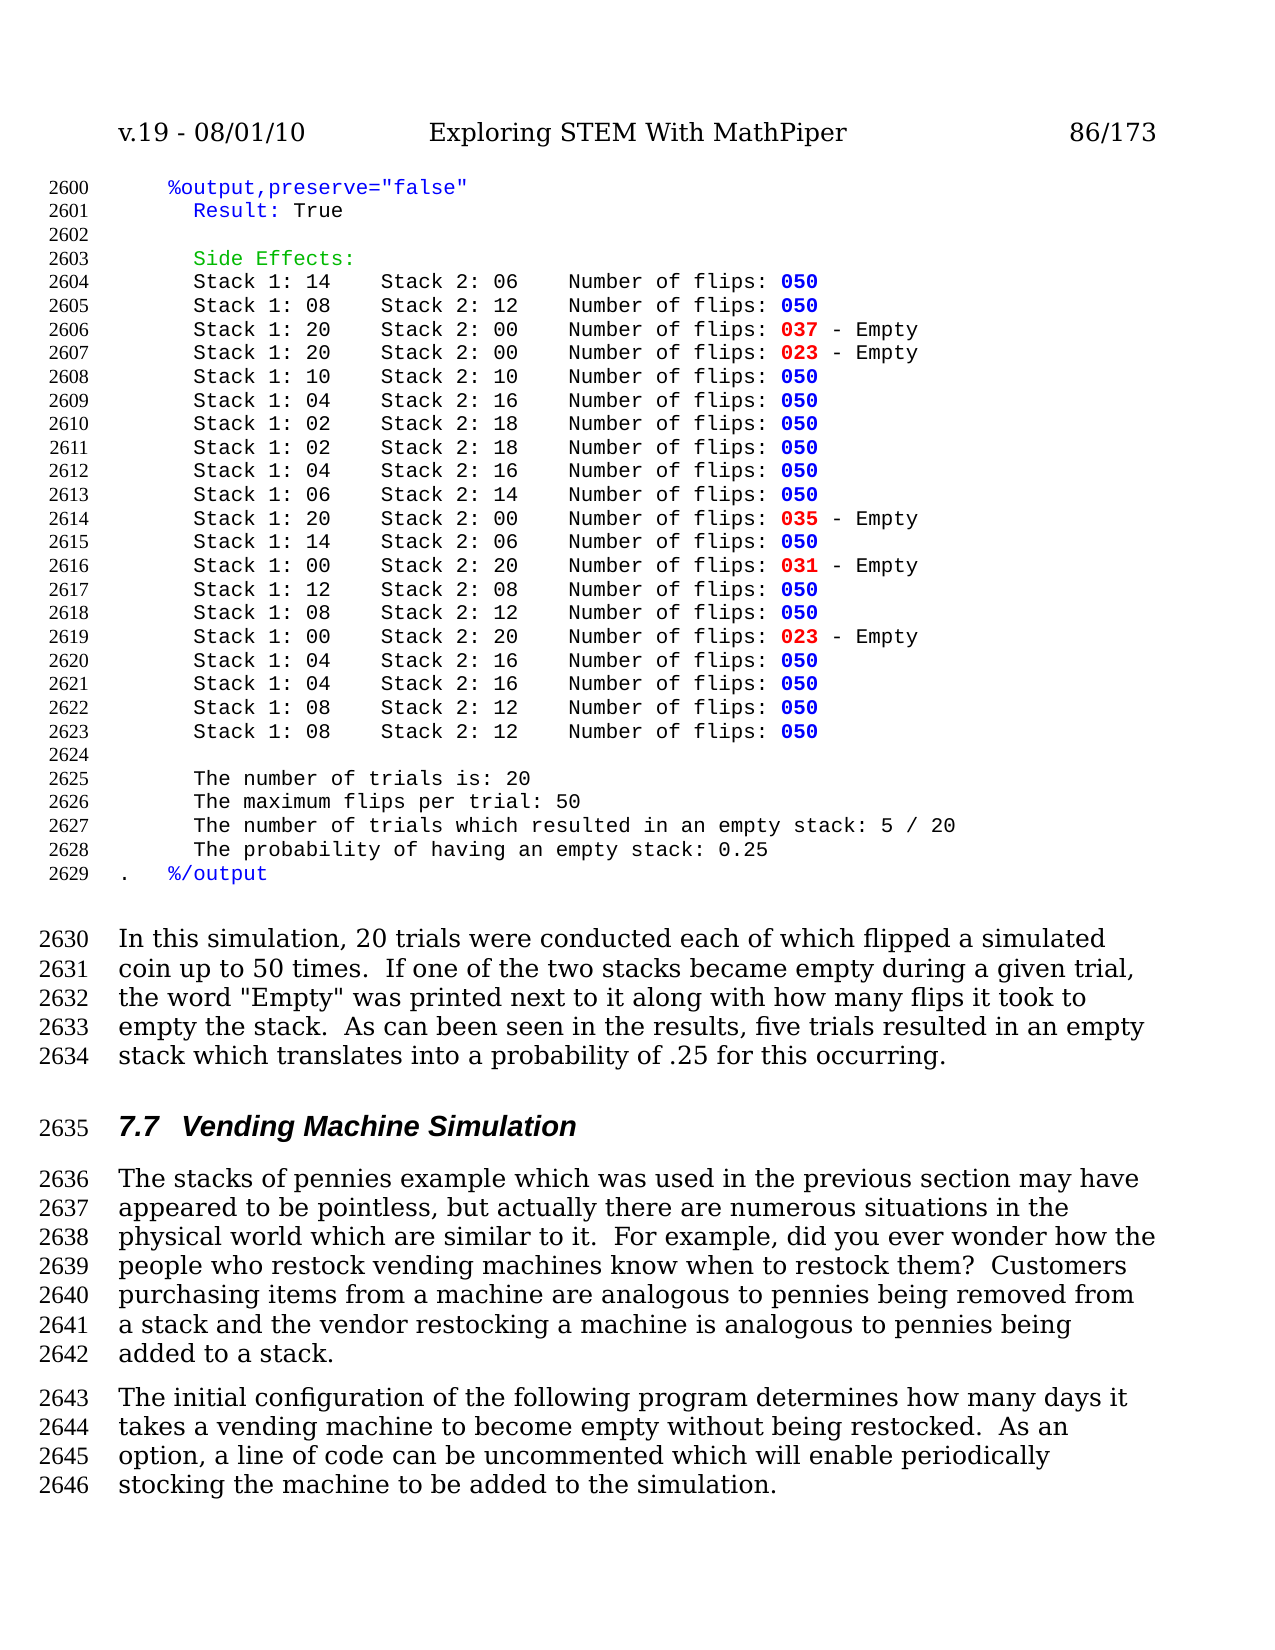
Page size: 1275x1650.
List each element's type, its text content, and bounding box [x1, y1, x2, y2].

text Stack 1: 12 Stack 2: 08 Number of flips: 050 [118, 579, 1157, 602]
text Stack 1: 02 Stack 2: 18 Number of flips: 050 [118, 413, 1157, 437]
subtitle Vending Machine Simulation [118, 1109, 1157, 1143]
text Stack 1: 08 Stack 2: 12 Number of flips: 050 [118, 602, 1157, 626]
text Stack 1: 20 Stack 2: 00 Number of flips: 037 - Empty [118, 319, 1157, 342]
text . %/output [118, 862, 1157, 886]
text Stack 1: 00 Stack 2: 20 Number of flips: 023 - Empty [118, 626, 1157, 650]
text The stacks of pennies example which was used in the previous section may have appeared to be pointless, but actually there are numerous situations in the physical world which are similar to it. For example, did you ever wonder how the people who restock vending machines know when to restock them? Customers purchasing items from a machine are analogous to pennies being removed from a stack and the vendor restocking a machine is analogous to pennies being added to a stack. [118, 1164, 1157, 1368]
text Result: True [118, 200, 1157, 224]
text Stack 1: 10 Stack 2: 10 Number of flips: 050 [118, 366, 1157, 389]
text Stack 1: 04 Stack 2: 16 Number of flips: 050 [118, 389, 1157, 413]
text Stack 1: 20 Stack 2: 00 Number of flips: 035 - Empty [118, 508, 1157, 531]
text Stack 1: 14 Stack 2: 06 Number of flips: 050 [118, 531, 1157, 555]
text The number of trials is: 20 [118, 768, 1157, 792]
text Stack 1: 08 Stack 2: 12 Number of flips: 050 [118, 721, 1157, 744]
text Stack 1: 14 Stack 2: 06 Number of flips: 050 [118, 271, 1157, 295]
text The initial configuration of the following program determines how many days it takes a vending machine to become empty without being restocked. As an option, a line of code can be uncommented which will enable periodically stocking the machine to be added to the simulation. [118, 1383, 1157, 1500]
text In this simulation, 20 trials were conducted each of which flipped a simulated coin up to 50 times. If one of the two stacks became empty during a given trial, the word "Empty" was printed next to it along with how many flips it took to empty the stack. As can been seen in the results, five trials resulted in an empty stack which translates into a probability of .25 for this occurring. [118, 924, 1157, 1070]
text The probability of having an empty stack: 0.25 [118, 839, 1157, 862]
text Side Effects: [118, 248, 1157, 271]
text Stack 1: 20 Stack 2: 00 Number of flips: 023 - Empty [118, 342, 1157, 366]
text The number of trials which resulted in an empty stack: 5 / 20 [118, 815, 1157, 839]
text Stack 1: 08 Stack 2: 12 Number of flips: 050 [118, 697, 1157, 721]
text Stack 1: 04 Stack 2: 16 Number of flips: 050 [118, 461, 1157, 484]
text The maximum flips per trial: 50 [118, 792, 1157, 815]
text Stack 1: 00 Stack 2: 20 Number of flips: 031 - Empty [118, 555, 1157, 579]
text %output,preserve="false" [118, 177, 1157, 200]
text Stack 1: 04 Stack 2: 16 Number of flips: 050 [118, 650, 1157, 673]
text Stack 1: 04 Stack 2: 16 Number of flips: 050 [118, 673, 1157, 697]
text Stack 1: 02 Stack 2: 18 Number of flips: 050 [118, 437, 1157, 461]
text Stack 1: 06 Stack 2: 14 Number of flips: 050 [118, 484, 1157, 508]
text Stack 1: 08 Stack 2: 12 Number of flips: 050 [118, 295, 1157, 319]
